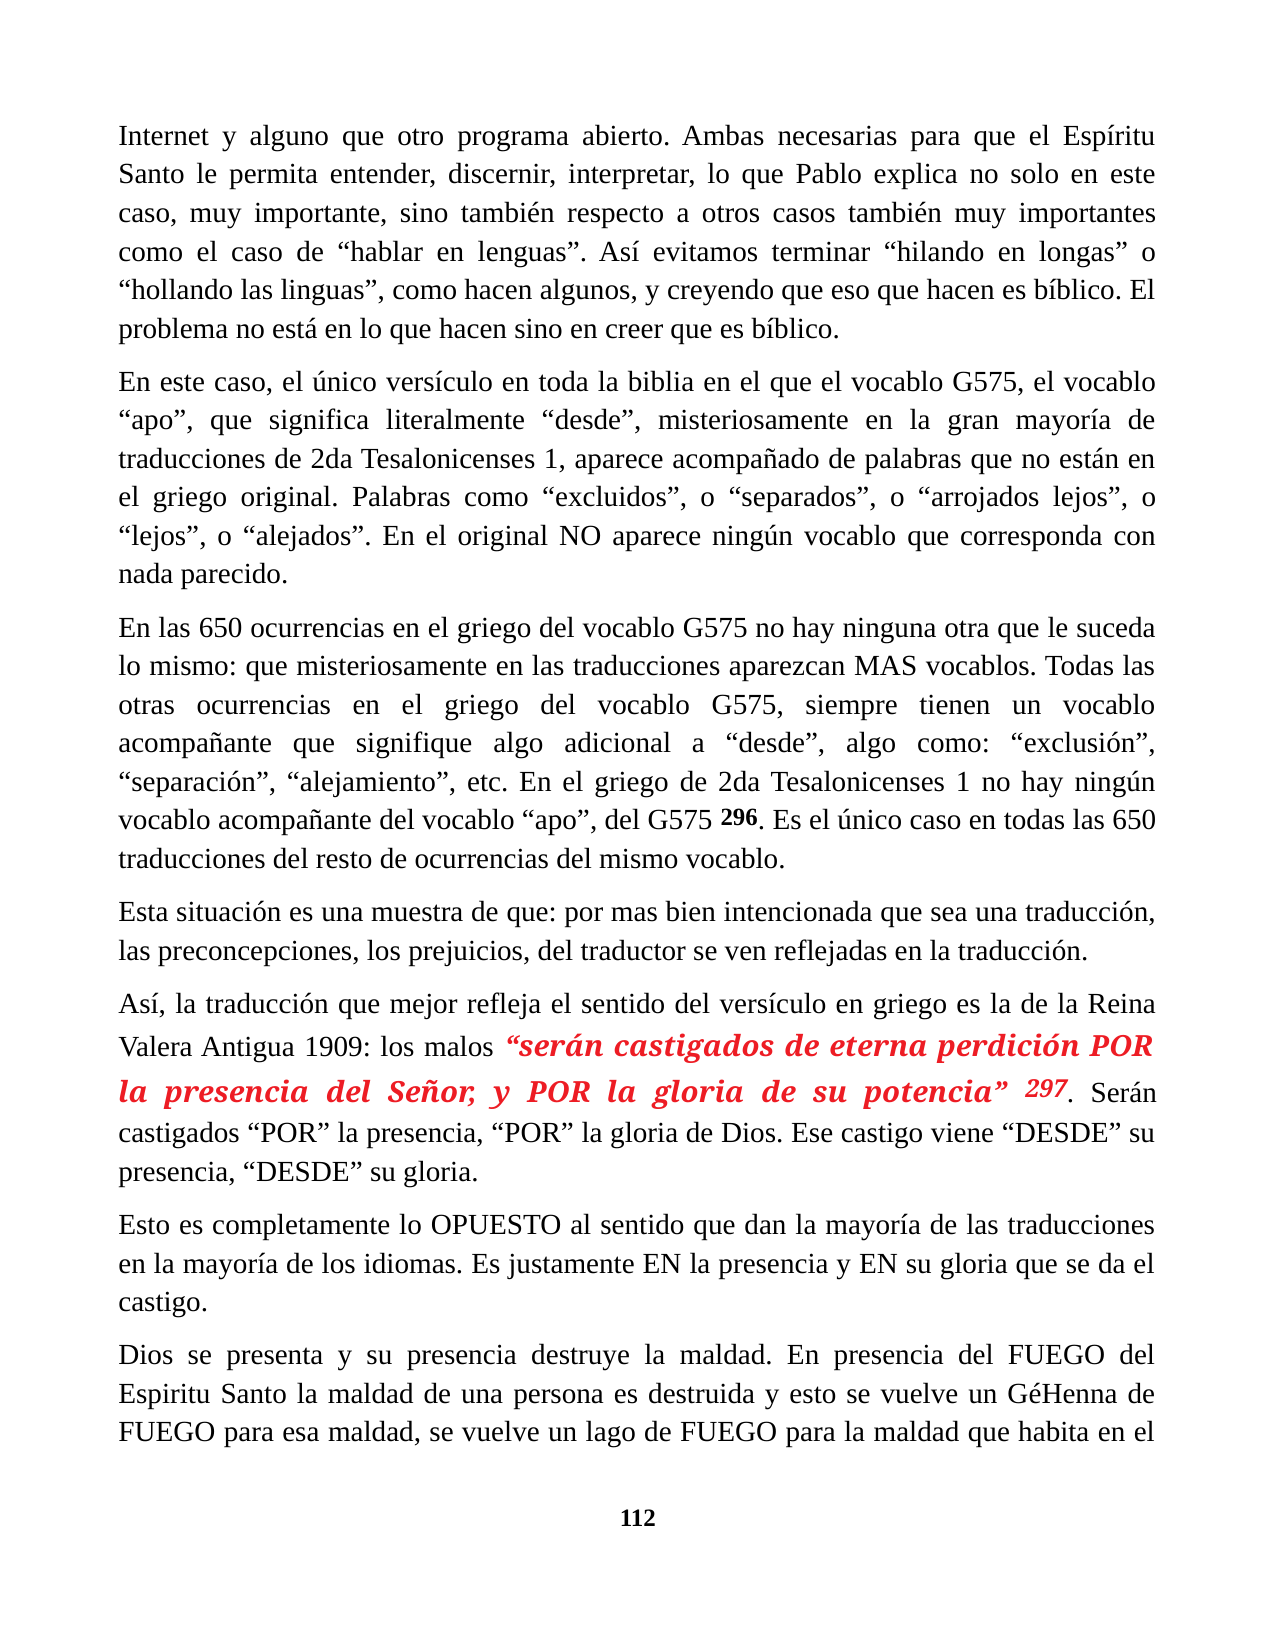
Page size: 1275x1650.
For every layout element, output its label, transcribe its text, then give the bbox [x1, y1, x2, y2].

text Esto es completamente lo OPUESTO al sentido que dan la mayoría de las traducciones en la mayoría de los idiomas. Es justamente EN la presencia y EN su gloria que se da el castigo. [118, 1207, 1157, 1318]
text En este caso, el único versículo en toda la biblia en el que el vocablo G575, el vocablo “apo”, que significa literalmente “desde”, misteriosamente en la gran mayoría de traducciones de 2da Tesalonicenses 1, aparece acompañado de palabras que no están en el griego original. Palabras como “excluidos”, o “separados”, o “arrojados lejos”, o “lejos”, o “alejados”. En el original NO aparece ningún vocablo que corresponda con nada parecido. [118, 364, 1157, 590]
text Esta situación es una muestra de que: por mas bien intencionada que sea una traducción, las preconcepciones, los prejuicios, del traductor se ven reflejadas en la traducción. [118, 894, 1157, 966]
text En las 650 ocurrencias en el griego del vocablo G575 no hay ninguna otra que le suceda lo mismo: que misteriosamente en las traducciones aparezcan MAS vocablos. Todas las otras ocurrencias en el griego del vocablo G575, siempre tienen un vocablo acompañante que signifique algo adicional a “desde”, algo como: “exclusión”, “separación”, “alejamiento”, etc. En el griego de 2da Tesalonicenses 1 no hay ningún vocablo acompañante del vocablo “apo”, del G575 . Es el único caso en todas las 650 traducciones del resto de ocurrencias del mismo vocablo. [118, 610, 1157, 874]
text Así, la traducción que mejor refleja el sentido del versículo en griego es la de la Reina Valera Antigua 1909: los malos “serán castigados de eterna perdición POR la presencia del Señor, y POR la gloria de su potencia” . Serán castigados “POR” la presencia, “POR” la gloria de Dios. Ese castigo viene “DESDE” su presencia, “DESDE” su gloria. [118, 986, 1157, 1188]
text Dios se presenta y su presencia destruye la maldad. En presencia del FUEGO del Espiritu Santo la maldad de una persona es destruida y esto se vuelve un GéHenna de FUEGO para esa maldad, se vuelve un lago de FUEGO para la maldad que habita en el [118, 1337, 1157, 1448]
text Internet y alguno que otro programa abierto. Ambas necesarias para que el Espíritu Santo le permita entender, discernir, interpretar, lo que Pablo explica no solo en este caso, muy importante, sino también respecto a otros casos también muy importantes como el caso de “hablar en lenguas”. Así evitamos terminar “hilando en longas” o “hollando las linguas”, como hacen algunos, y creyendo que eso que hacen es bíblico. El problema no está en lo que hacen sino en creer que es bíblico. [118, 118, 1157, 344]
